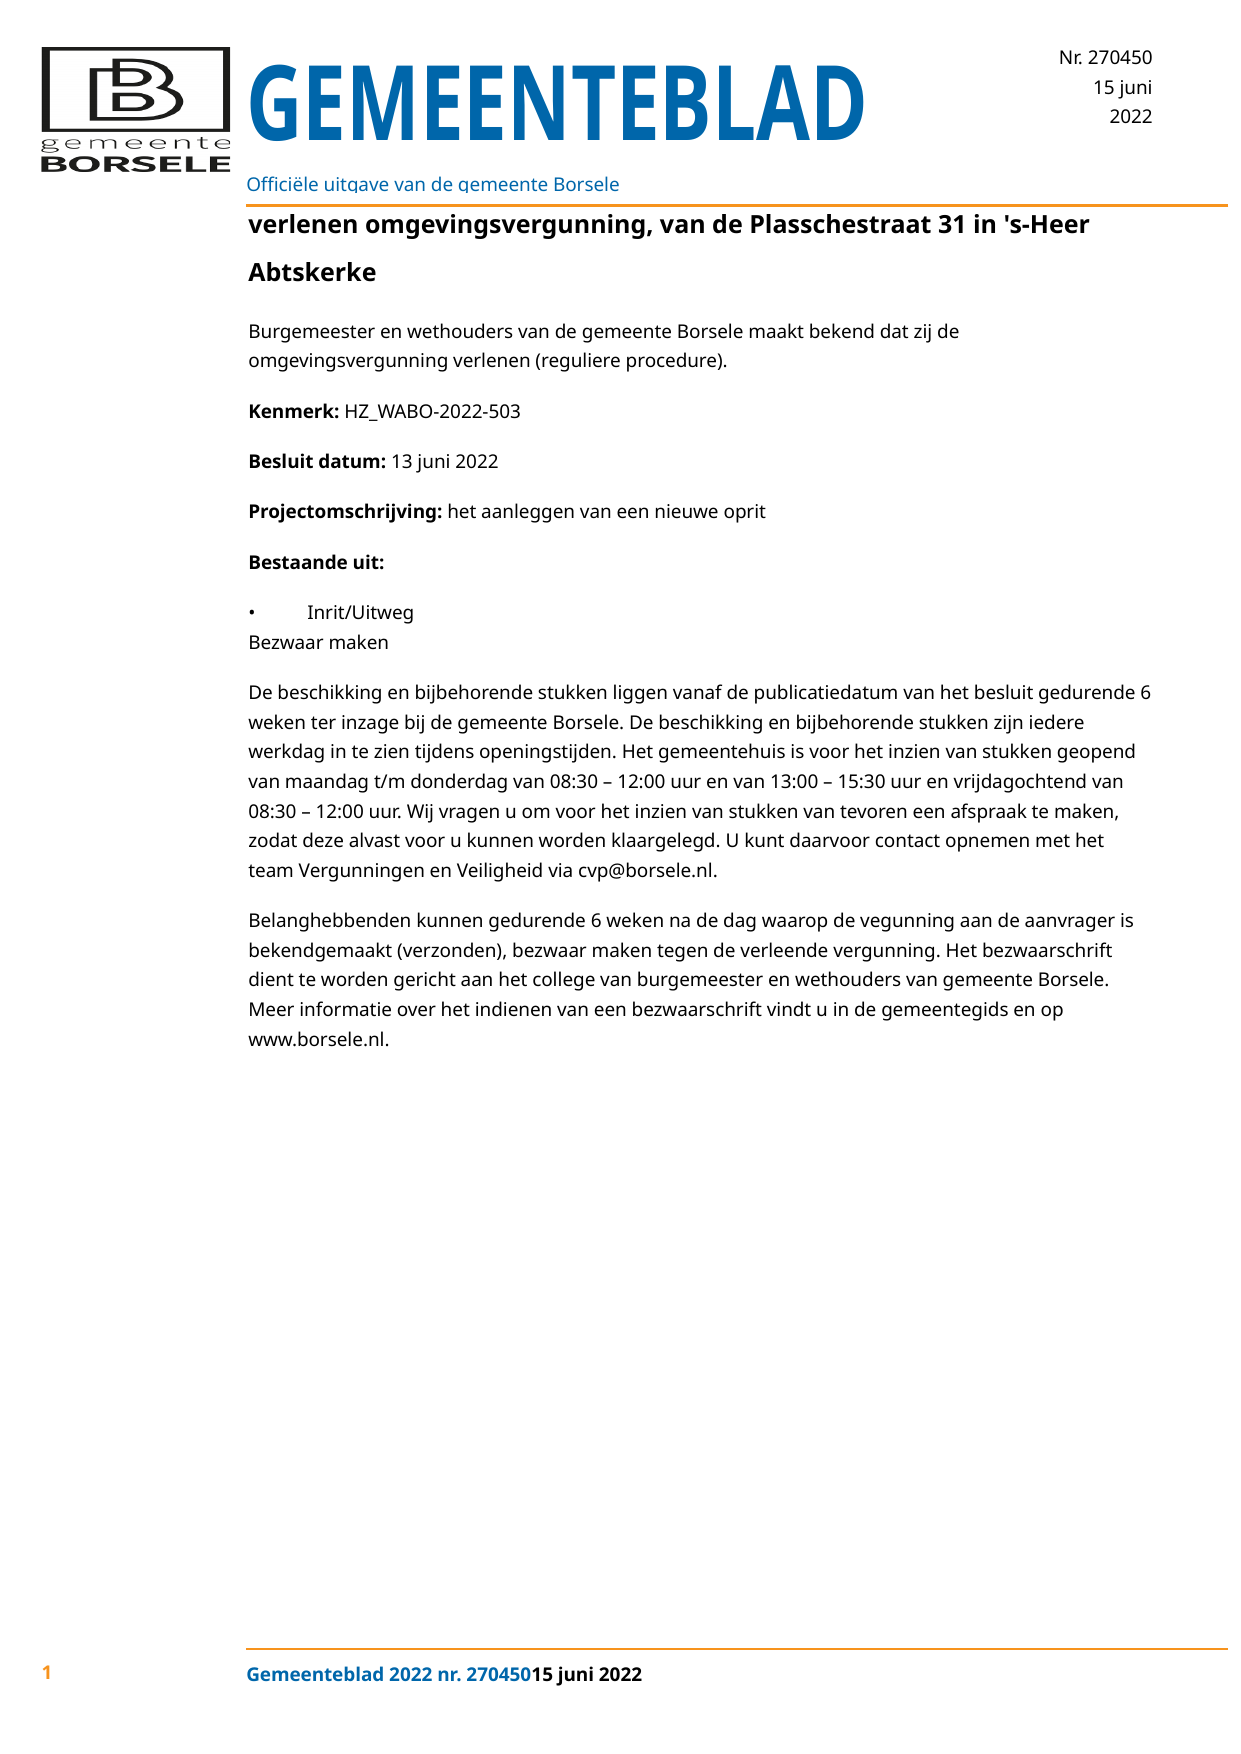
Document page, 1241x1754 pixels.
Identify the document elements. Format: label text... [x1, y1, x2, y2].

text De beschikking en bijbehorende stukken liggen vanaf de publicatiedatum van het besluit gedurende 6 weken ter inzage bij de gemeente Borsele. De beschikking en bijbehorende stukken zijn iedere werkdag in te zien tijdens openingstijden. Het gemeentehuis is voor het inzien van stukken geopend van maandag t/m donderdag van 08:30 – 12:00 uur en van 13:00 – 15:30 uur en vrijdagochtend van 08:30 – 12:00 uur. Wij vragen u om voor het inzien van stukken van tevoren een afspraak te maken, zodat deze alvast voor u kunnen worden klaargelegd. U kunt daarvoor contact opnemen met het team Vergunningen en Veiligheid via cvp@borsele.nl. [248, 679, 1152, 883]
text Bestaande uit: [248, 549, 1152, 575]
list Inrit/Uitweg [248, 599, 1152, 625]
picture [41, 47, 231, 172]
text Kenmerk: HZ_WABO-2022-503 [248, 398, 1152, 424]
text Belanghebbenden kunnen gedurende 6 weken na de dag waarop de vegunning aan de aanvrager is bekendgemaakt (verzonden), bezwaar maken tegen de verleende vergunning. Het bezwaarschrift dient te worden gericht aan het college van burgemeester en wethouders van gemeente Borsele. Meer informatie over het indienen van een bezwaarschrift vindt u in de gemeentegids en op www.borsele.nl. [248, 907, 1152, 1052]
text Projectomschrijving: het aanleggen van een nieuwe oprit [248, 499, 1152, 524]
text Besluit datum: 13 juni 2022 [248, 448, 1152, 474]
text Bezwaar maken [248, 629, 1152, 655]
text verlenen omgevingsvergunning, van de Plasschestraat 31 in 's-Heer Abtskerke [248, 207, 1152, 288]
text Burgemeester en wethouders van de gemeente Borsele maakt bekend dat zij de omgevingsvergunning verlenen (reguliere procedure). [248, 318, 1152, 373]
